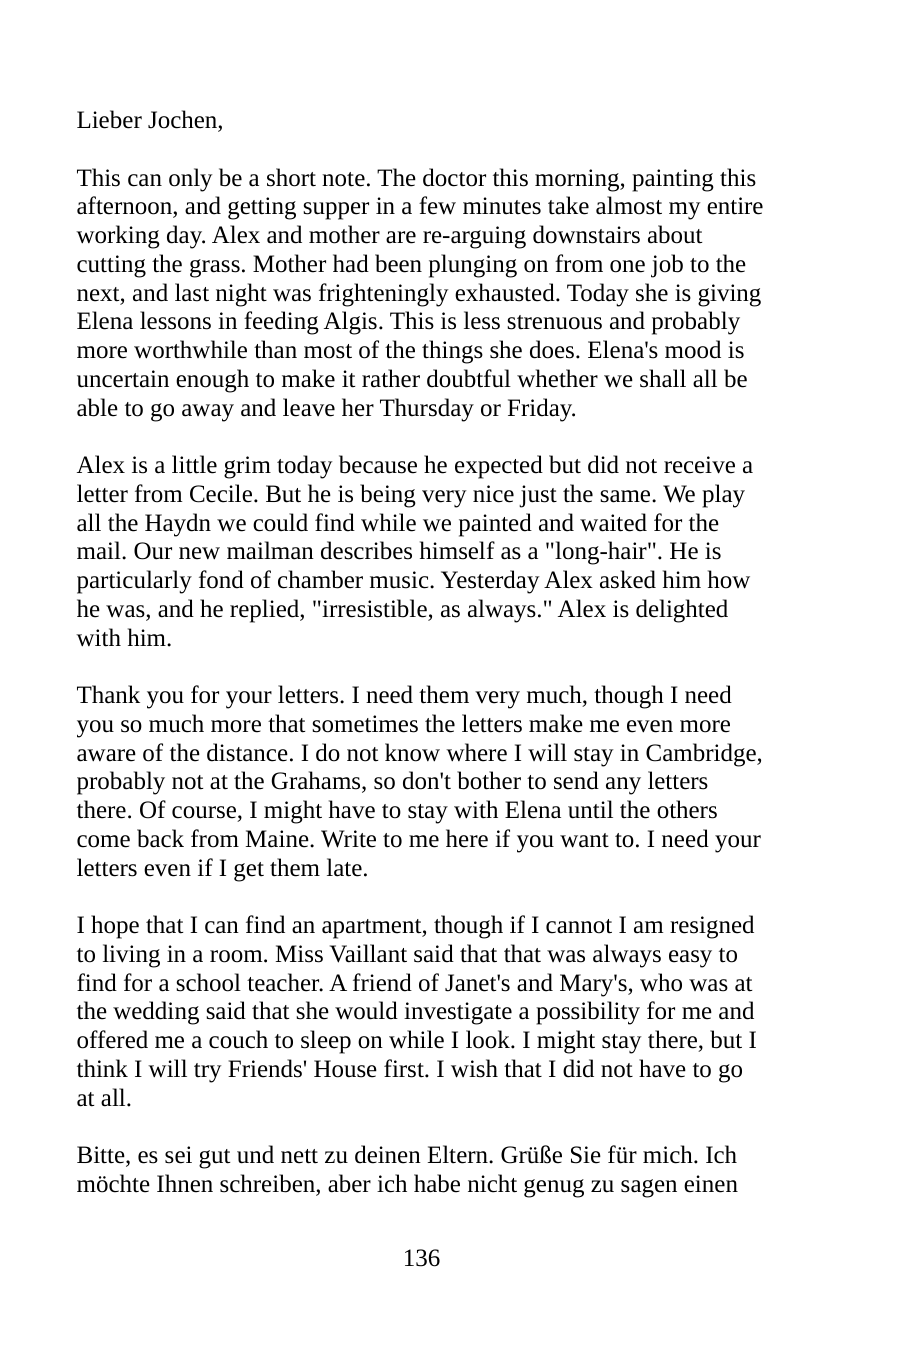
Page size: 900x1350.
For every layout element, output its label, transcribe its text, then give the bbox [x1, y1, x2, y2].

text This can only be a short note. The doctor this morning, painting this afternoon, and getting supper in a few minutes take almost my entire working day. Alex and mother are re-arguing downstairs about cutting the grass. Mother had been plunging on from one job to the next, and last night was frighteningly exhausted. Today she is giving Elena lessons in feeding Algis. This is less strenuous and probably more worthwhile than most of the things she does. Elena's mood is uncertain enough to make it rather doubtful whether we shall all be able to go away and leave her Thursday or Friday. [76, 163, 766, 421]
text Thank you for your letters. I need them very much, though I need you so much more that sometimes the letters make me even more aware of the distance. I do not know where I will stay in Cambridge, probably not at the Grahams, so don't bother to send any letters there. Of course, I might have to stay with Elena until the others come back from Maine. Write to me here if you want to. I need your letters even if I get them late. [76, 680, 766, 881]
text Lieber Jochen, [76, 105, 766, 134]
text Bitte, es sei gut und nett zu deinen Eltern. Grüße Sie für mich. Ich möchte Ihnen schreiben, aber ich habe nicht genug zu sagen einen [76, 1140, 766, 1198]
text I hope that I can find an apartment, though if I cannot I am resigned to living in a room. Miss Vaillant said that that was always easy to find for a school teacher. A friend of Janet's and Mary's, who was at the wedding said that she would investigate a possibility for me and offered me a couch to sleep on while I look. I might stay there, but I think I will try Friends' House first. I wish that I did not have to go at all. [76, 910, 766, 1111]
text Alex is a little grim today because he expected but did not receive a letter from Cecile. But he is being very nice just the same. We play all the Haydn we could find while we painted and waited for the mail. Our new mailman describes himself as a "long-hair". He is particularly fond of chamber music. Yesterday Alex asked him how he was, and he replied, "irresistible, as always." Alex is delighted with him. [76, 450, 766, 651]
